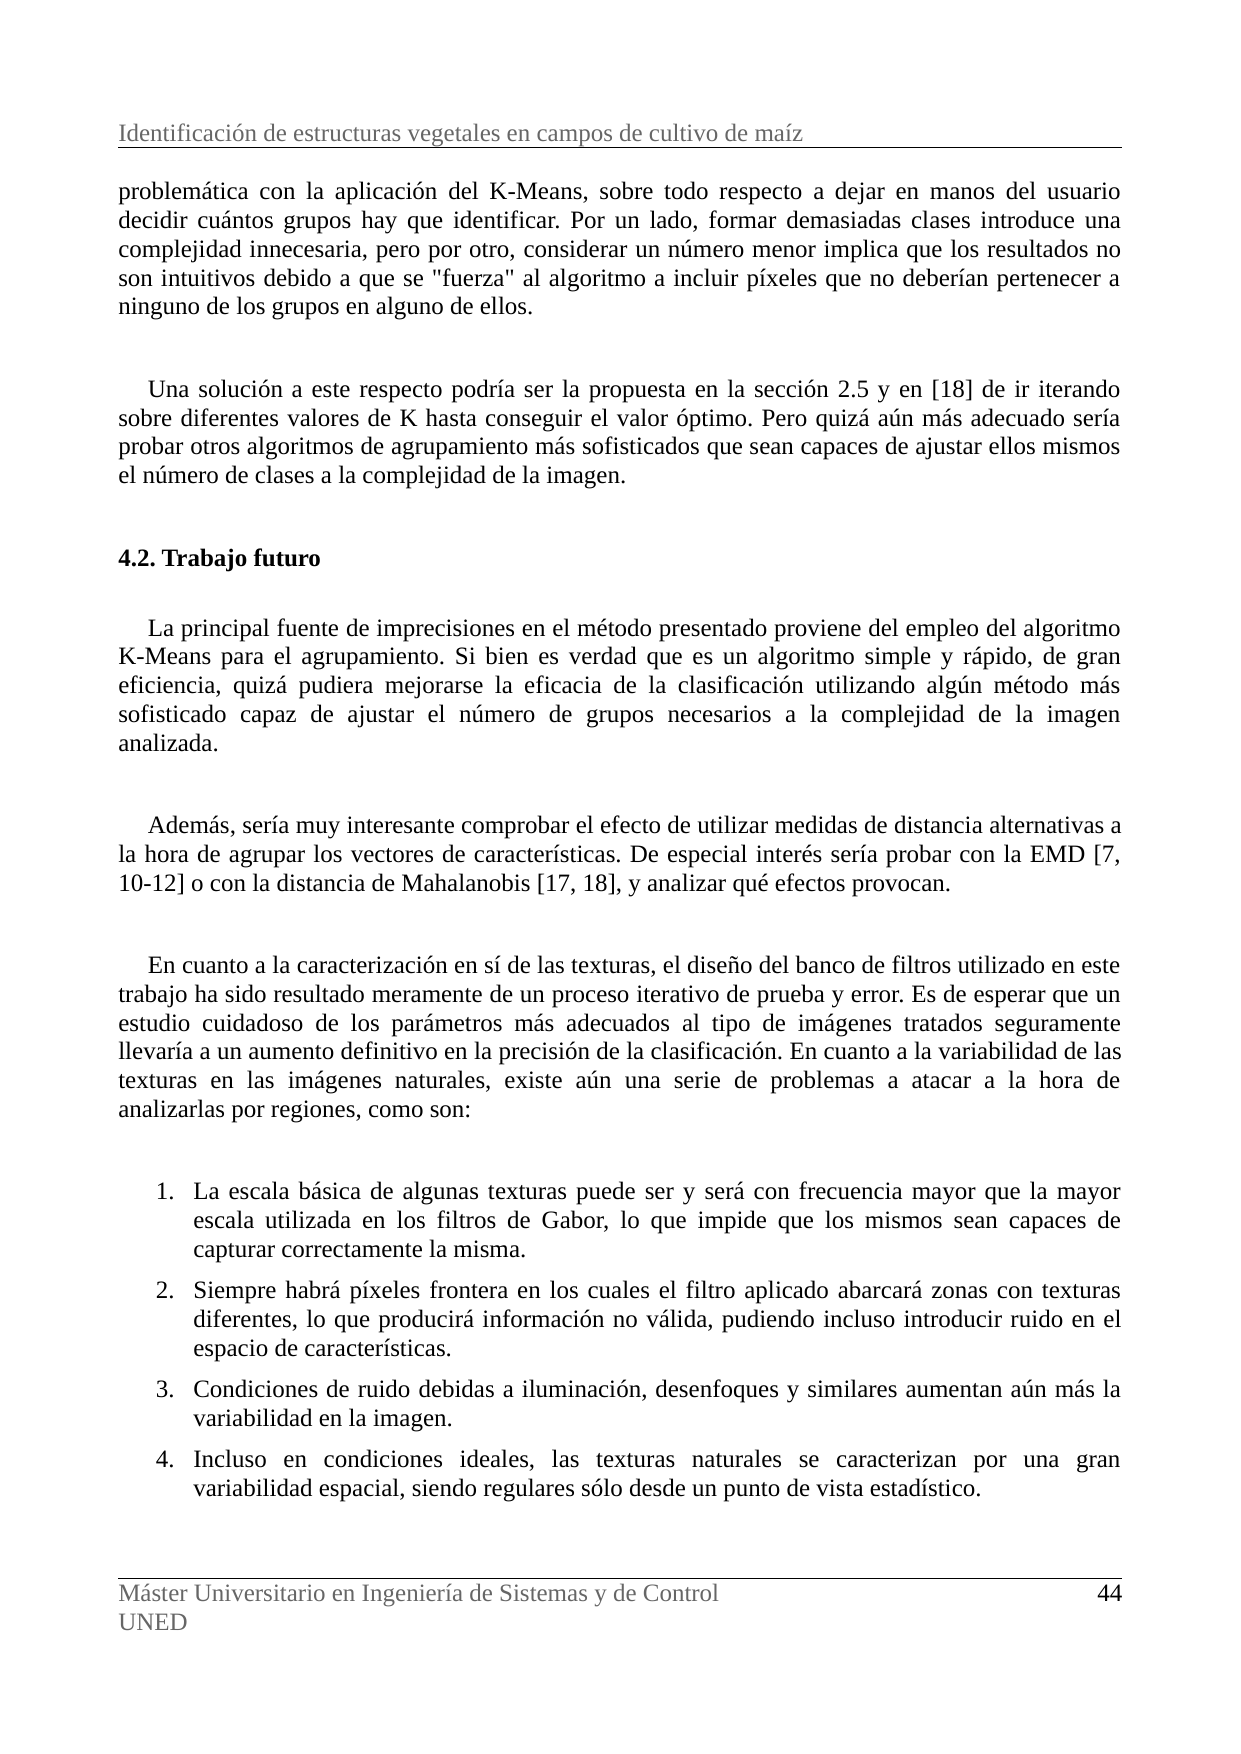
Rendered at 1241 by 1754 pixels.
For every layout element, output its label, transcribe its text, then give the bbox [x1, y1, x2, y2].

text La principal fuente de imprecisiones en el método presentado proviene del empleo del algoritmo K-Means para el agrupamiento. Si bien es verdad que es un algoritmo simple y rápido, de gran eficiencia, quizá pudiera mejorarse la eficacia de la clasificación utilizando algún método más sofisticado capaz de ajustar el número de grupos necesarios a la complejidad de la imagen analizada. [118, 613, 1122, 756]
text problemática con la aplicación del K-Means, sobre todo respecto a dejar en manos del usuario decidir cuántos grupos hay que identificar. Por un lado, formar demasiadas clases introduce una complejidad innecesaria, pero por otro, considerar un número menor implica que los resultados no son intuitivos debido a que se "fuerza" al algoritmo a incluir píxeles que no deberían pertenecer a ninguno de los grupos en alguno de ellos. [118, 176, 1122, 320]
subtitle 4.2. Trabajo futuro [118, 543, 1122, 571]
text Una solución a este respecto podría ser la propuesta en la sección 2.5 y en [18] de ir iterando sobre diferentes valores de K hasta conseguir el valor óptimo. Pero quizá aún más adecuado sería probar otros algoritmos de agrupamiento más sofisticados que sean capaces de ajustar ellos mismos el número de clases a la complejidad de la imagen. [118, 374, 1122, 489]
list Incluso en condiciones ideales, las texturas naturales se caracterizan por una gran variabilidad espacial, siendo regulares sólo desde un punto de vista estadístico. [156, 1444, 1122, 1501]
text En cuanto a la caracterización en sí de las texturas, el diseño del banco de filtros utilizado en este trabajo ha sido resultado meramente de un proceso iterativo de prueba y error. Es de esperar que un estudio cuidadoso de los parámetros más adecuados al tipo de imágenes tratados seguramente llevaría a un aumento definitivo en la precisión de la clasificación. En cuanto a la variabilidad de las texturas en las imágenes naturales, existe aún una serie de problemas a atacar a la hora de analizarlas por regiones, como son: [118, 950, 1122, 1123]
list Siempre habrá píxeles frontera en los cuales el filtro aplicado abarcará zonas con texturas diferentes, lo que producirá información no válida, pudiendo incluso introducir ruido en el espacio de características. [156, 1275, 1122, 1361]
list Condiciones de ruido debidas a iluminación, desenfoques y similares aumentan aún más la variabilidad en la imagen. [156, 1374, 1122, 1431]
text Además, sería muy interesante comprobar el efecto de utilizar medidas de distancia alternativas a la hora de agrupar los vectores de características. De especial interés sería probar con la EMD [7, 10-12] o con la distancia de Mahalanobis [17, 18], y analizar qué efectos provocan. [118, 810, 1122, 896]
list La escala básica de algunas texturas puede ser y será con frecuencia mayor que la mayor escala utilizada en los filtros de Gabor, lo que impide que los mismos sean capaces de capturar correctamente la misma. [156, 1176, 1122, 1263]
